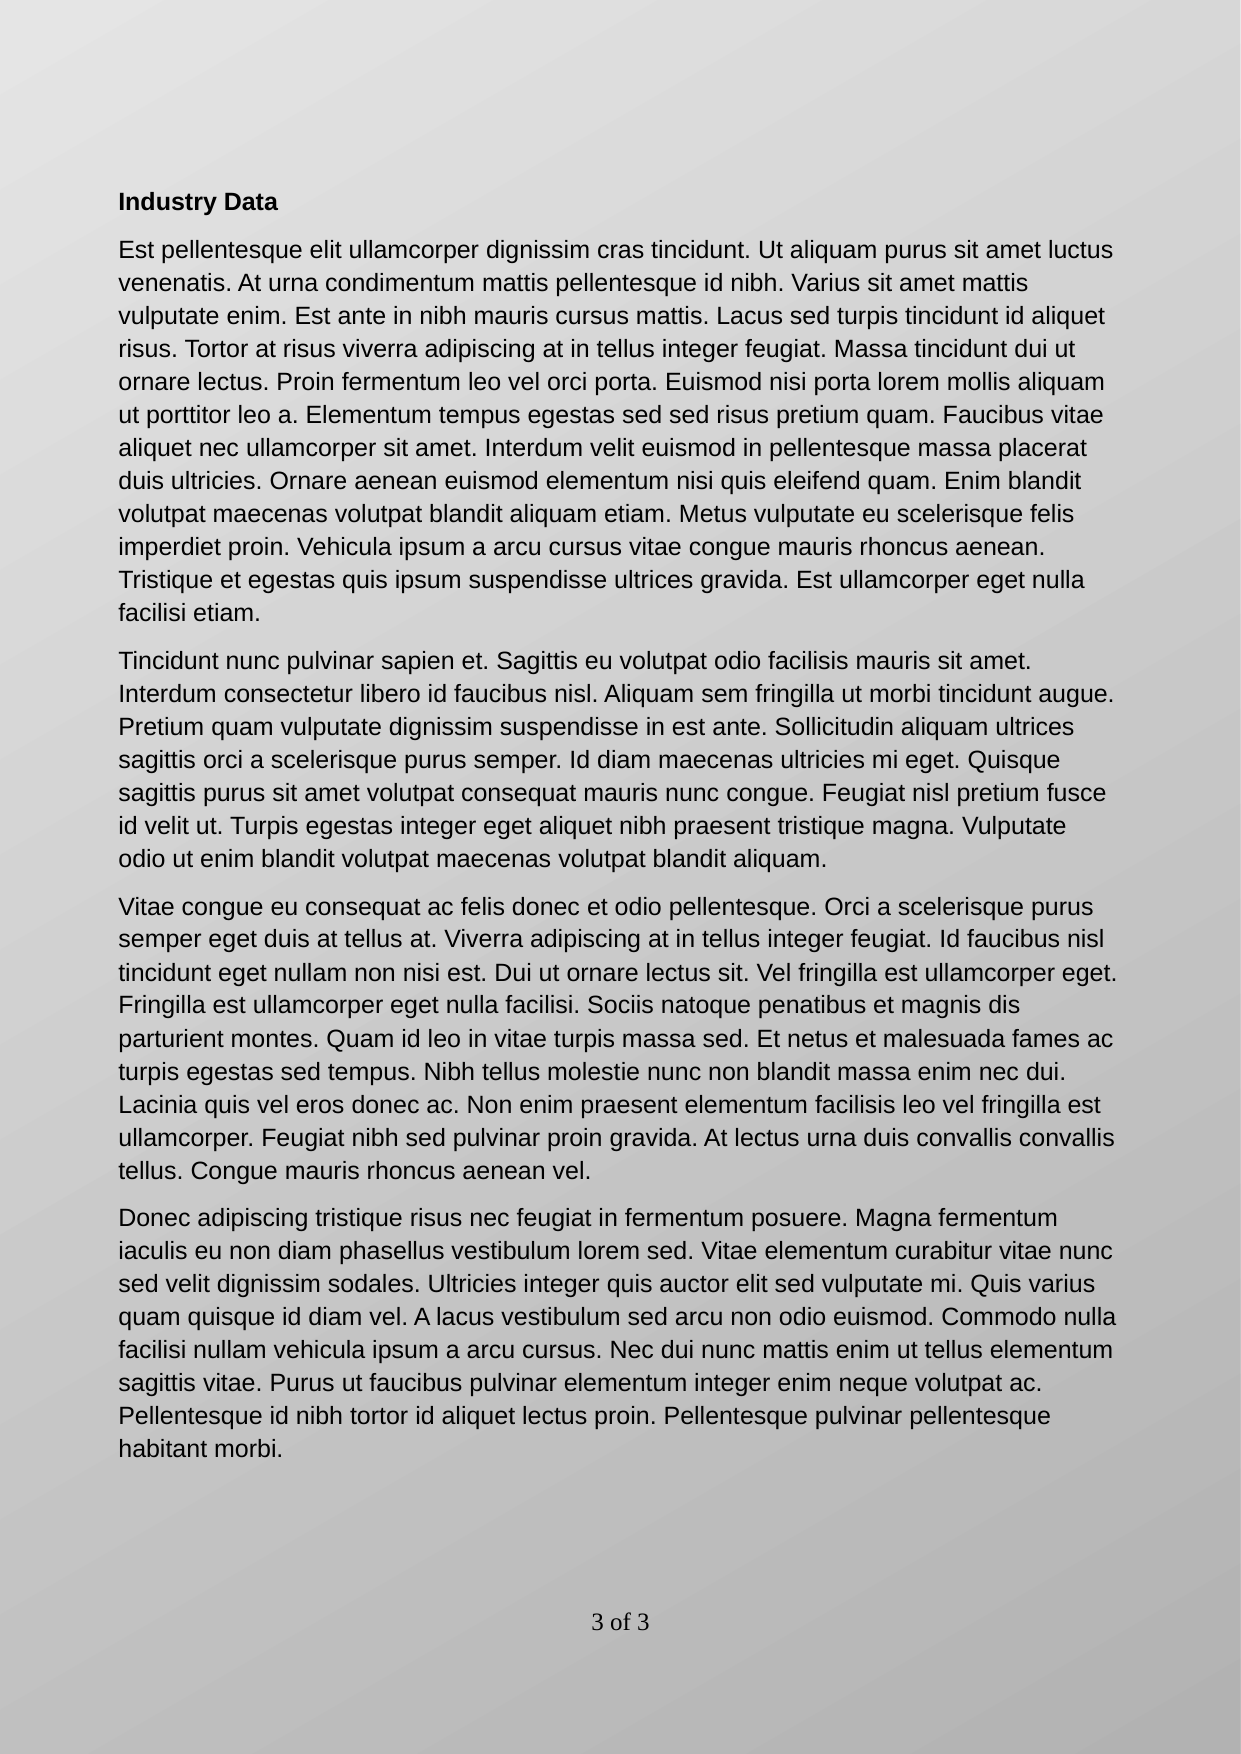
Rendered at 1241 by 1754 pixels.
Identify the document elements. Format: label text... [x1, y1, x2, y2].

text Donec adipiscing tristique risus nec feugiat in fermentum posuere. Magna fermentum iaculis eu non diam phasellus vestibulum lorem sed. Vitae elementum curabitur vitae nunc sed velit dignissim sodales. Ultricies integer quis auctor elit sed vulputate mi. Quis varius quam quisque id diam vel. A lacus vestibulum sed arcu non odio euismod. Commodo nulla facilisi nullam vehicula ipsum a arcu cursus. Nec dui nunc mattis enim ut tellus elementum sagittis vitae. Purus ut faucibus pulvinar elementum integer enim neque volutpat ac. Pellentesque id nibh tortor id aliquet lectus proin. Pellentesque pulvinar pellentesque habitant morbi. [118, 1203, 1122, 1463]
text Est pellentesque elit ullamcorper dignissim cras tincidunt. Ut aliquam purus sit amet luctus venenatis. At urna condimentum mattis pellentesque id nibh. Varius sit amet mattis vulputate enim. Est ante in nibh mauris cursus mattis. Lacus sed turpis tincidunt id aliquet risus. Tortor at risus viverra adipiscing at in tellus integer feugiat. Massa tincidunt dui ut ornare lectus. Proin fermentum leo vel orci porta. Euismod nisi porta lorem mollis aliquam ut porttitor leo a. Elementum tempus egestas sed sed risus pretium quam. Faucibus vitae aliquet nec ullamcorper sit amet. Interdum velit euismod in pellentesque massa placerat duis ultricies. Ornare aenean euismod elementum nisi quis eleifend quam. Enim blandit volutpat maecenas volutpat blandit aliquam etiam. Metus vulputate eu scelerisque felis imperdiet proin. Vehicula ipsum a arcu cursus vitae congue mauris rhoncus aenean. Tristique et egestas quis ipsum suspendisse ultrices gravida. Est ullamcorper eget nulla facilisi etiam. [118, 235, 1122, 627]
text Vitae congue eu consequat ac felis donec et odio pellentesque. Orci a scelerisque purus semper eget duis at tellus at. Viverra adipiscing at in tellus integer feugiat. Id faucibus nisl tincidunt eget nullam non nisi est. Dui ut ornare lectus sit. Vel fringilla est ullamcorper eget. Fringilla est ullamcorper eget nulla facilisi. Sociis natoque penatibus et magnis dis parturient montes. Quam id leo in vitae turpis massa sed. Et netus et malesuada fames ac turpis egestas sed tempus. Nibh tellus molestie nunc non blandit massa enim nec dui. Lacinia quis vel eros donec ac. Non enim praesent elementum facilisis leo vel fringilla est ullamcorper. Feugiat nibh sed pulvinar proin gravida. At lectus urna duis convallis convallis tellus. Congue mauris rhoncus aenean vel. [118, 891, 1122, 1184]
text Tincidunt nunc pulvinar sapien et. Sagittis eu volutpat odio facilisis mauris sit amet. Interdum consectetur libero id faucibus nisl. Aliquam sem fringilla ut morbi tincidunt augue. Pretium quam vulputate dignissim suspendisse in est ante. Sollicitudin aliquam ultrices sagittis orci a scelerisque purus semper. Id diam maecenas ultricies mi eget. Quisque sagittis purus sit amet volutpat consequat mauris nunc congue. Feugiat nisl pretium fusce id velit ut. Turpis egestas integer eget aliquet nibh praesent tristique magna. Vulputate odio ut enim blandit volutpat maecenas volutpat blandit aliquam. [118, 646, 1122, 873]
text Industry Data [118, 187, 1122, 216]
